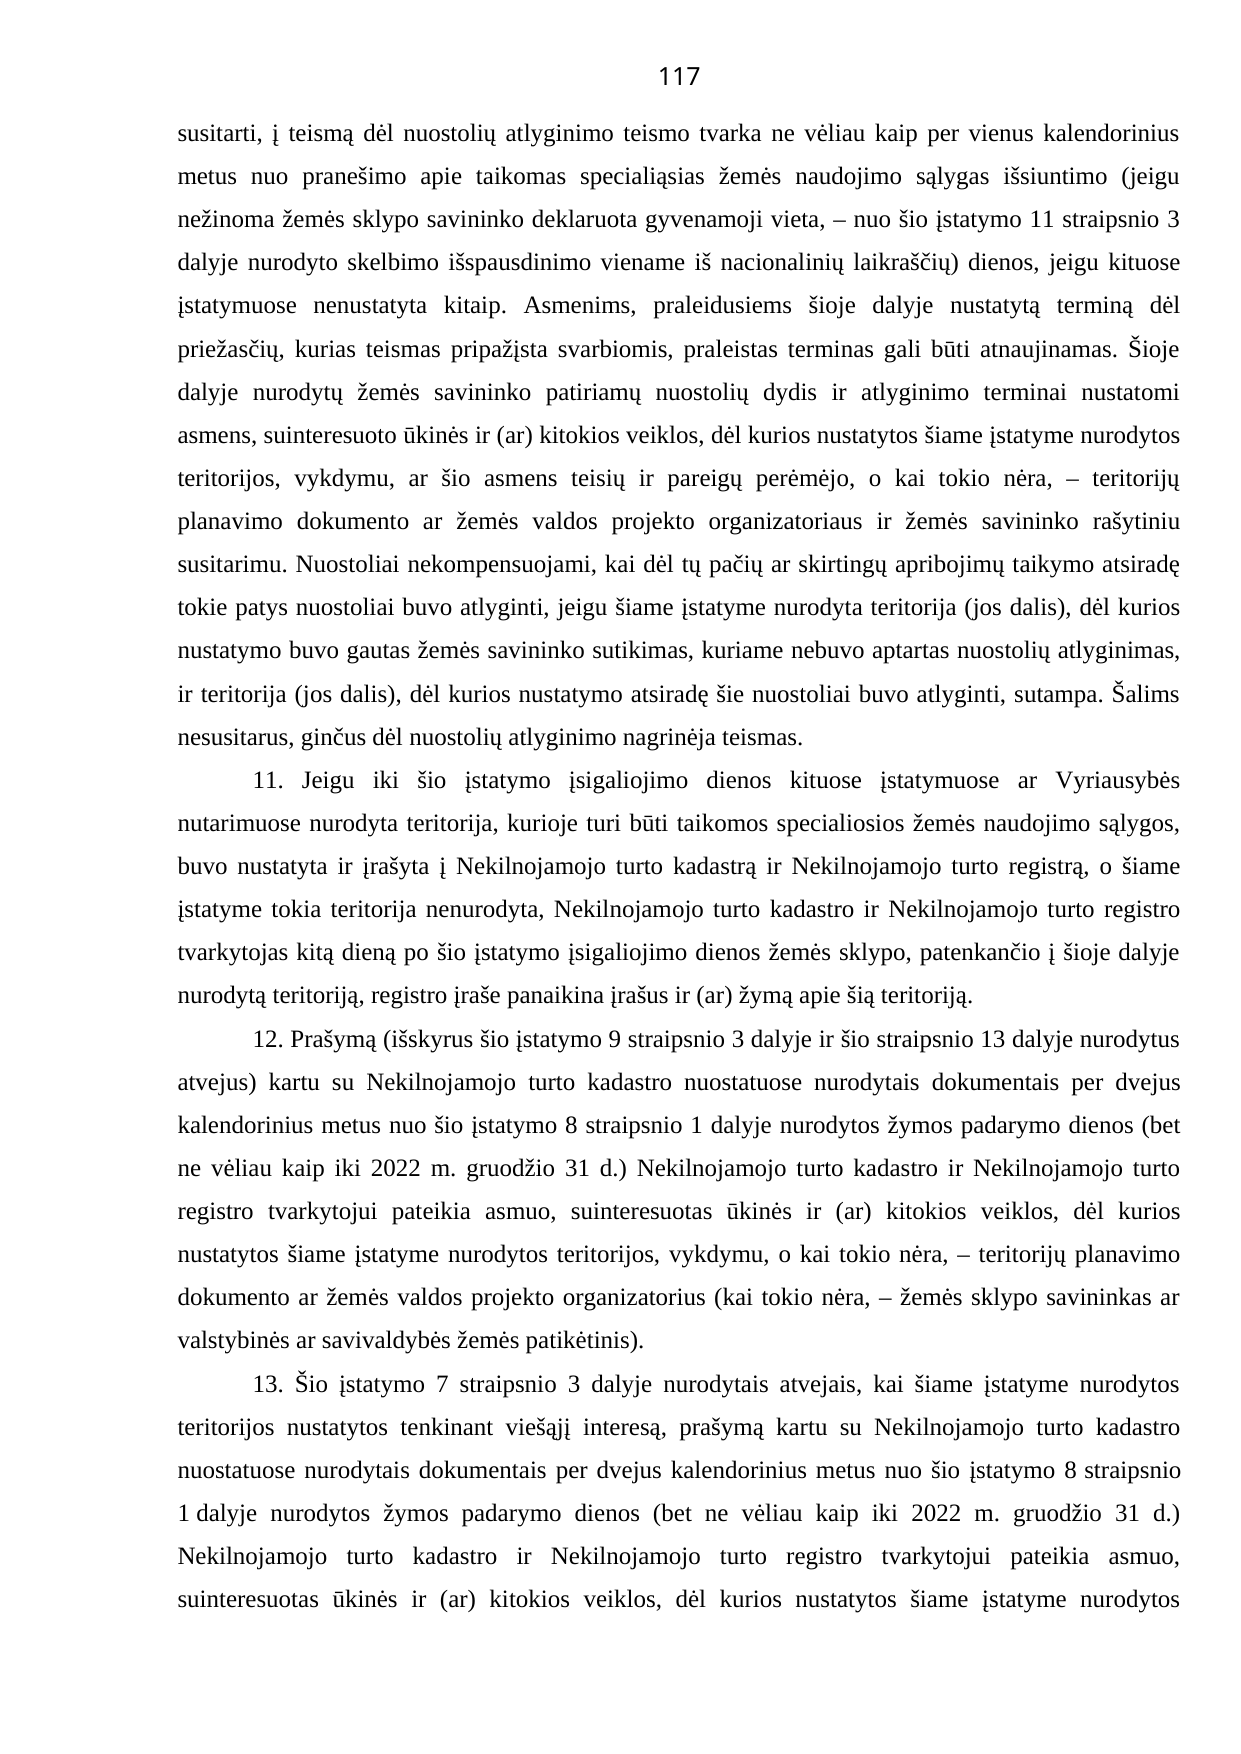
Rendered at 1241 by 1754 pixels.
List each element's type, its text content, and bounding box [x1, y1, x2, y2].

text 12. Prašymą (išskyrus šio įstatymo 9 straipsnio 3 dalyje ir šio straipsnio 13 dalyje nurodytus atvejus) kartu su Nekilnojamojo turto kadastro nuostatuose nurodytais dokumentais per dvejus kalendorinius metus nuo šio įstatymo 8 straipsnio 1 dalyje nurodytos žymos padarymo dienos (bet ne vėliau kaip iki 2022 m. gruodžio 31 d.) Nekilnojamojo turto kadastro ir Nekilnojamojo turto registro tvarkytojui pateikia asmuo, suinteresuotas ūkinės ir (ar) kitokios veiklos, dėl kurios nustatytos šiame įstatyme nurodytos teritorijos, vykdymu, o kai tokio nėra, – teritorijų planavimo dokumento ar žemės valdos projekto organizatorius (kai tokio nėra, – žemės sklypo savininkas ar valstybinės ar savivaldybės žemės patikėtinis). [177, 1024, 1181, 1354]
text 11. Jeigu iki šio įstatymo įsigaliojimo dienos kituose įstatymuose ar Vyriausybės nutarimuose nurodyta teritorija, kurioje turi būti taikomos specialiosios žemės naudojimo sąlygos, buvo nustatyta ir įrašyta į Nekilnojamojo turto kadastrą ir Nekilnojamojo turto registrą, o šiame įstatyme tokia teritorija nenurodyta, Nekilnojamojo turto kadastro ir Nekilnojamojo turto registro tvarkytojas kitą dieną po šio įstatymo įsigaliojimo dienos žemės sklypo, patenkančio į šioje dalyje nurodytą teritoriją, registro įraše panaikina įrašus ir (ar) žymą apie šią teritoriją. [177, 765, 1181, 1009]
text 13. Šio įstatymo 7 straipsnio 3 dalyje nurodytais atvejais, kai šiame įstatyme nurodytos teritorijos nustatytos tenkinant viešąjį interesą, prašymą kartu su Nekilnojamojo turto kadastro nuostatuose nurodytais dokumentais per dvejus kalendorinius metus nuo šio įstatymo 8 straipsnio 1 dalyje nurodytos žymos padarymo dienos (bet ne vėliau kaip iki 2022 m. gruodžio 31 d.) Nekilnojamojo turto kadastro ir Nekilnojamojo turto registro tvarkytojui pateikia asmuo, suinteresuotas ūkinės ir (ar) kitokios veiklos, dėl kurios nustatytos šiame įstatyme nurodytos [177, 1369, 1181, 1613]
text susitarti, į teismą dėl nuostolių atlyginimo teismo tvarka ne vėliau kaip per vienus kalendorinius metus nuo pranešimo apie taikomas specialiąsias žemės naudojimo sąlygas išsiuntimo (jeigu nežinoma žemės sklypo savininko deklaruota gyvenamoji vieta, – nuo šio įstatymo 11 straipsnio 3 dalyje nurodyto skelbimo išspausdinimo viename iš nacionalinių laikraščių) dienos, jeigu kituose įstatymuose nenustatyta kitaip. Asmenims, praleidusiems šioje dalyje nustatytą terminą dėl priežasčių, kurias teismas pripažįsta svarbiomis, praleistas terminas gali būti atnaujinamas. Šioje dalyje nurodytų žemės savininko patiriamų nuostolių dydis ir atlyginimo terminai nustatomi asmens, suinteresuoto ūkinės ir (ar) kitokios veiklos, dėl kurios nustatytos šiame įstatyme nurodytos teritorijos, vykdymu, ar šio asmens teisių ir pareigų perėmėjo, o kai tokio nėra, – teritorijų planavimo dokumento ar žemės valdos projekto organizatoriaus ir žemės savininko rašytiniu susitarimu. Nuostoliai nekompensuojami, kai dėl tų pačių ar skirtingų apribojimų taikymo atsiradę tokie patys nuostoliai buvo atlyginti, jeigu šiame įstatyme nurodyta teritorija (jos dalis), dėl kurios nustatymo buvo gautas žemės savininko sutikimas, kuriame nebuvo aptartas nuostolių atlyginimas, ir teritorija (jos dalis), dėl kurios nustatymo atsiradę šie nuostoliai buvo atlyginti, sutampa. Šalims nesusitarus, ginčus dėl nuostolių atlyginimo nagrinėja teismas. [177, 118, 1181, 751]
